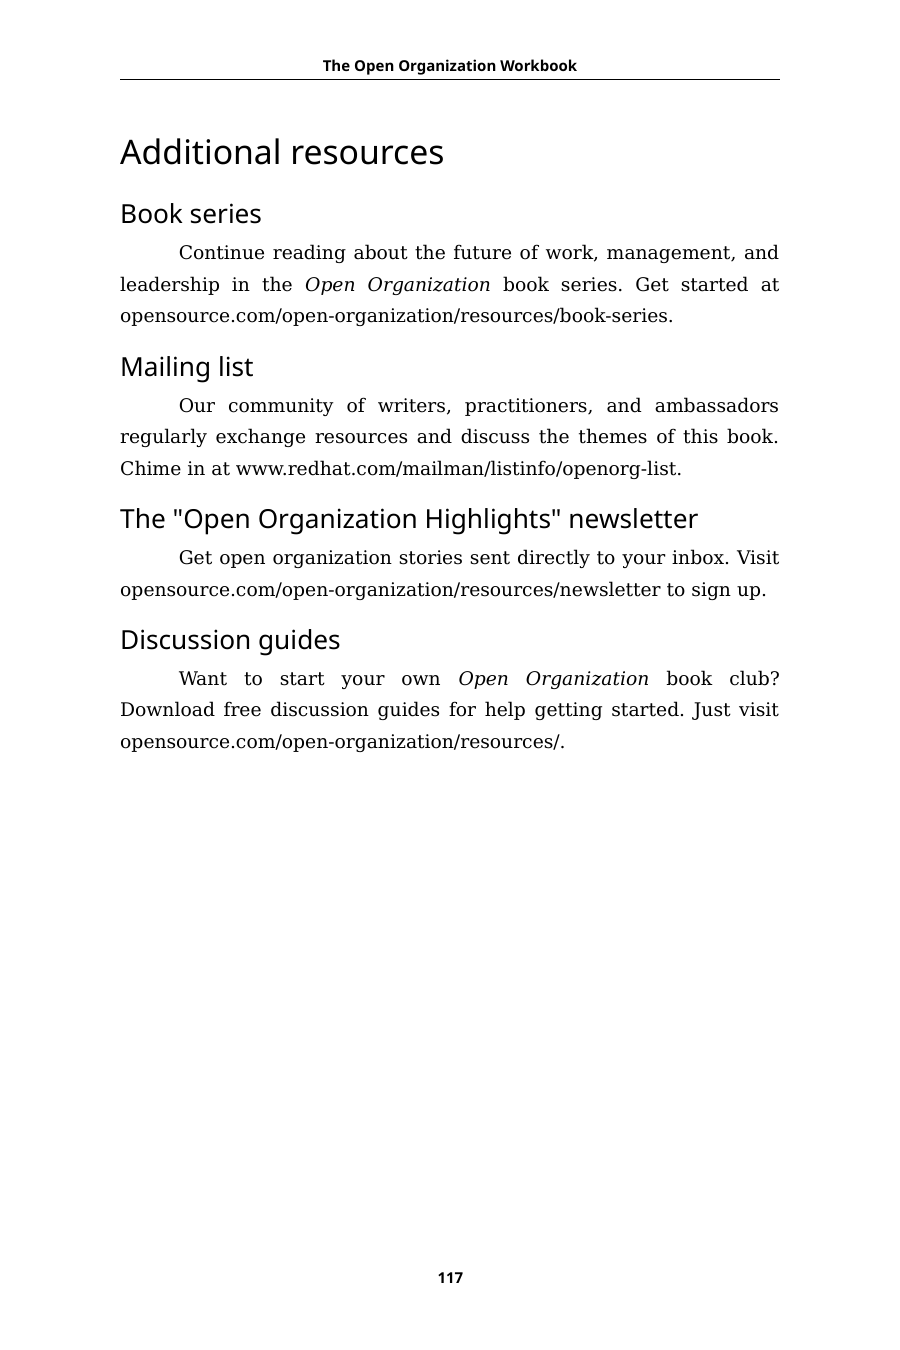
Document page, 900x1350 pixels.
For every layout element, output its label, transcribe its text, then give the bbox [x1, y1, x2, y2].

text Get open organization stories sent directly to your inbox. Visit opensource.com/open-organization/resources/newsletter to sign up. [120, 547, 780, 601]
text Continue reading about the future of work, management, and leadership in the Open Organization book series. Get started at opensource.com/open-organization/resources/book-series. [120, 242, 780, 327]
subtitle Discussion guides [120, 625, 780, 655]
subtitle Additional resources [120, 133, 780, 172]
subtitle Mailing list [120, 352, 780, 382]
subtitle Book series [120, 199, 780, 230]
text Our community of writers, practitioners, and ambassadors regularly exchange resources and discuss the themes of this book. Chime in at www.redhat.com/mailman/listinfo/openorg-list. [120, 394, 780, 480]
subtitle The "Open Organization Highlights" newsletter [120, 504, 780, 534]
text Want to start your own Open Organization book club? Download free discussion guides for help getting started. Just visit opensource.com/open-organization/resources/. [120, 668, 780, 753]
